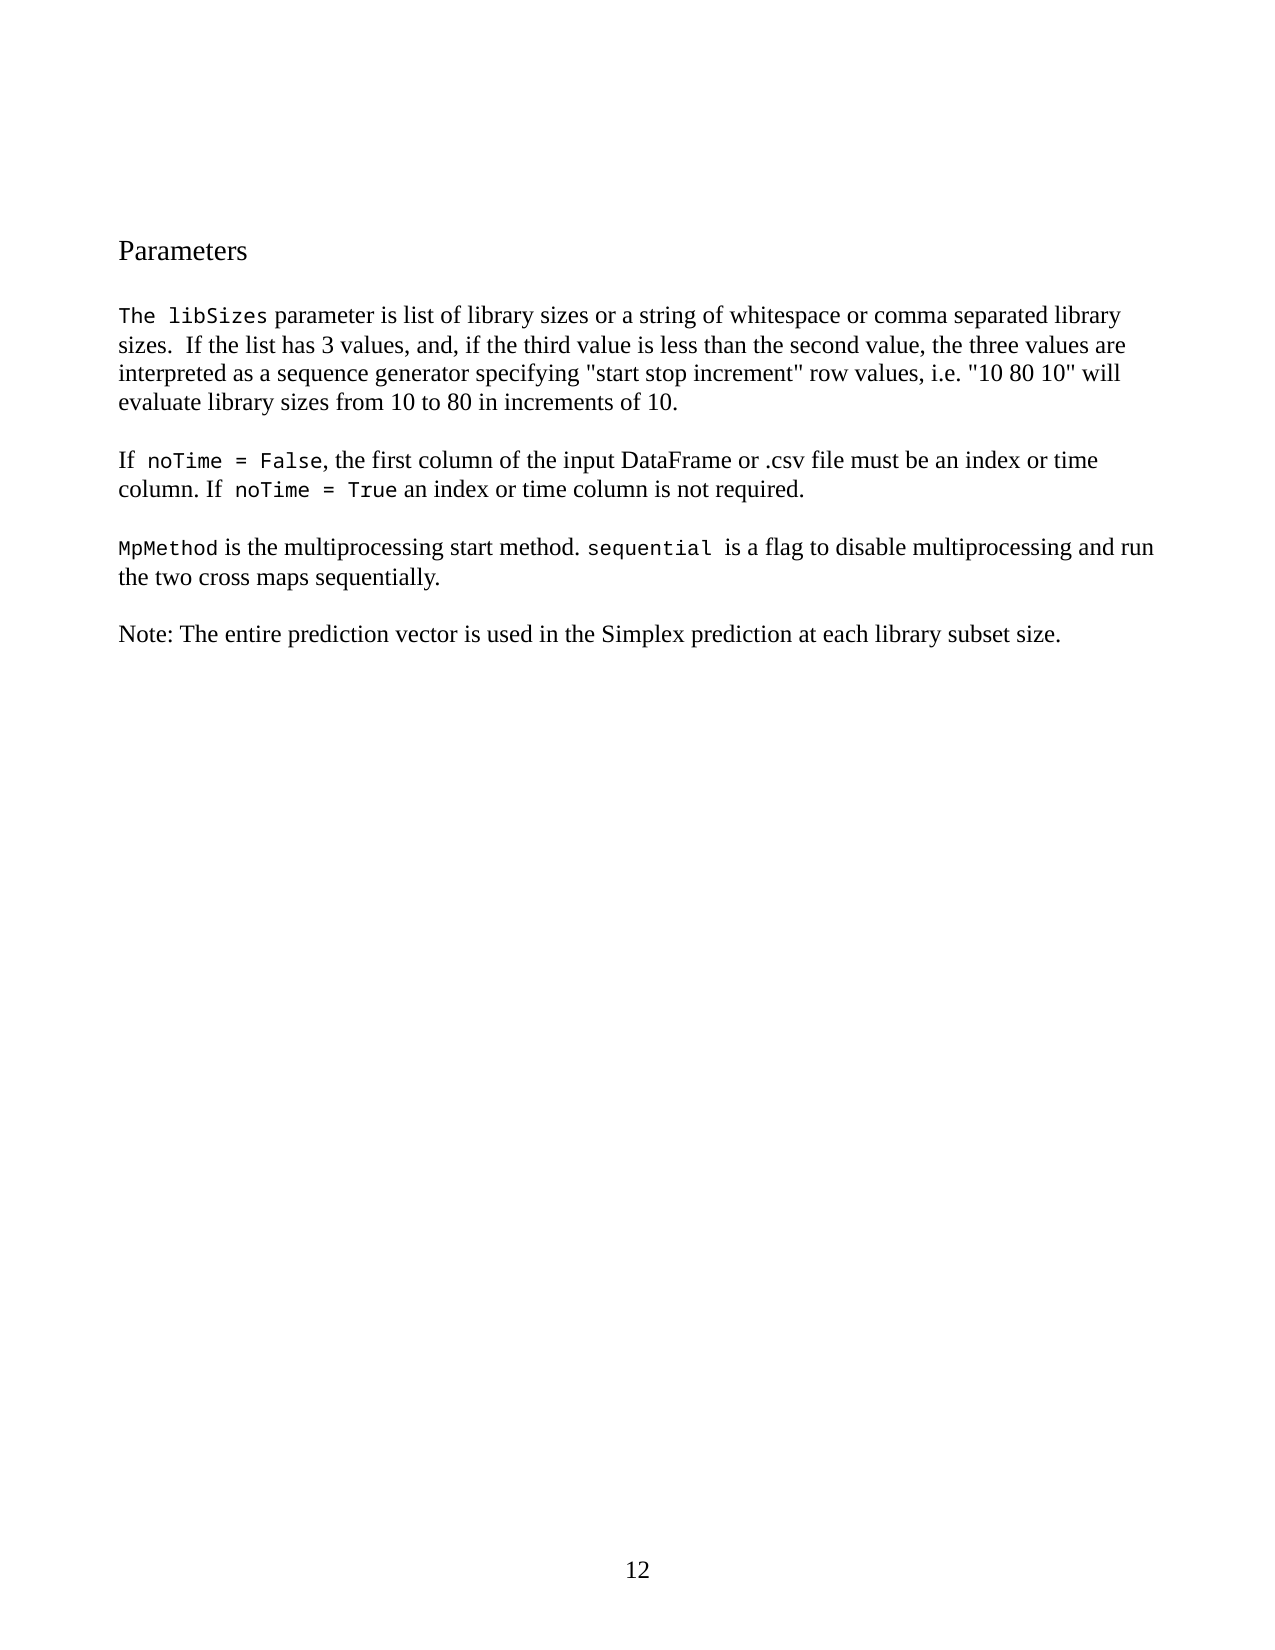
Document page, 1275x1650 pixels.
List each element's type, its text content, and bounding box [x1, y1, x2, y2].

text Note: The entire prediction vector is used in the Simplex prediction at each library subset size. [118, 619, 1157, 648]
text Parameters [118, 233, 1157, 267]
text MpMethod is the multiprocessing start method. sequential is a flag to disable multiprocessing and run the two cross maps sequentially. [118, 532, 1157, 591]
text If noTime = False, the first column of the input DataFrame or .csv file must be an index or time column. If noTime = True an index or time column is not required. [118, 445, 1157, 504]
text The libSizes parameter is list of library sizes or a string of whitespace or comma separated library sizes. If the list has 3 values, and, if the third value is less than the second value, the three values are interpreted as a sequence generator specifying "start stop increment" row values, i.e. "10 80 10" will evaluate library sizes from 10 to 80 in increments of 10. [118, 300, 1157, 416]
